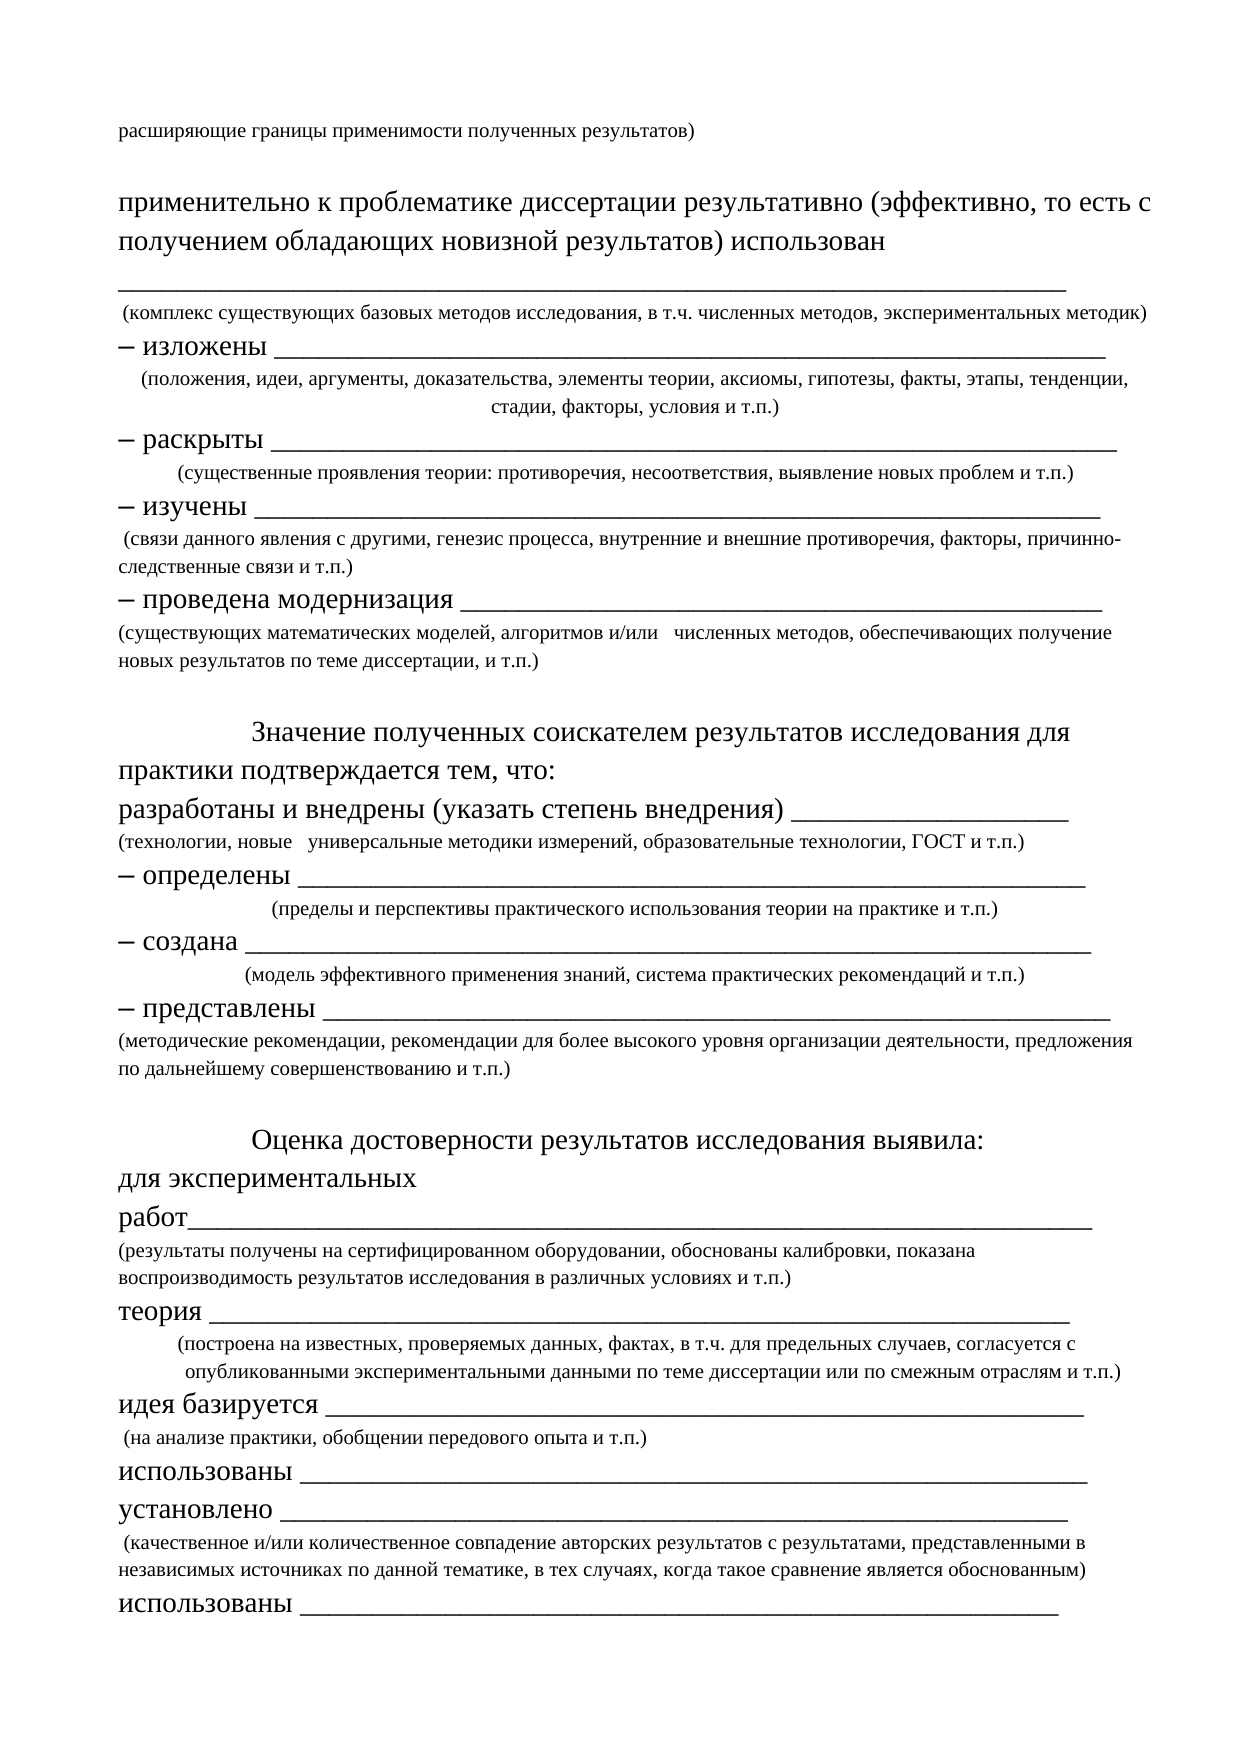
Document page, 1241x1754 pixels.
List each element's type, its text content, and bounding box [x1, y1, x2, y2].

text – изложены _________________________________________________________ [118, 327, 1152, 361]
text (на анализе практики, обобщении передового опыта и т.п.) [118, 1425, 1152, 1449]
text применительно к проблематике диссертации результативно (эффективно, то есть с получением обладающих новизной результатов) использован [118, 184, 1152, 256]
text опубликованными экспериментальными данными по теме диссертации или по смежным отраслям и т.п.) [118, 1359, 1152, 1383]
text расширяющие границы применимости полученных результатов) [118, 118, 1152, 142]
text (комплекс существующих базовых методов исследования, в т.ч. численных методов, экспериментальных методик) [118, 300, 1152, 324]
text (связи данного явления с другими, генезис процесса, внутренние и внешние противоречия, факторы, причинно-следственные связи и т.п.) [118, 526, 1152, 578]
text теория ___________________________________________________________ [118, 1293, 1152, 1326]
text – определены ______________________________________________________ [118, 857, 1152, 891]
text (построена на известных, проверяемых данных, фактах, в т.ч. для предельных случаев, согласуется с [177, 1331, 1152, 1355]
text Значение полученных соискателем результатов исследования для практики подтверждается тем, что: [118, 714, 1152, 786]
text – проведена модернизация ____________________________________________ [118, 581, 1152, 615]
text (модель эффективного применения знаний, система практических рекомендаций и т.п.) [118, 962, 1152, 986]
text (технологии, новые универсальные методики измерений, образовательные технологии, ГОСТ и т.п.) [118, 829, 1152, 853]
text – раскрыты __________________________________________________________ [118, 421, 1152, 455]
text _________________________________________________________________ [118, 261, 1152, 295]
text – изучены __________________________________________________________ [118, 488, 1152, 521]
text (методические рекомендации, рекомендации для более высокого уровня организации деятельности, предложения по дальнейшему совершенствованию и т.п.) [118, 1028, 1152, 1080]
text независимых источниках по данной тематике, в тех случаях, когда такое сравнение является обоснованным) [118, 1557, 1152, 1581]
text для экспериментальных работ______________________________________________________________ [118, 1161, 1152, 1233]
text (существующих математических моделей, алгоритмов и/или численных методов, обеспечивающих получение новых результатов по теме диссертации, и т.п.) [0, 620, 1152, 672]
text использованы ____________________________________________________ [118, 1585, 1152, 1618]
text разработаны и внедрены (указать степень внедрения) ___________________ [118, 791, 1152, 824]
text (существенные проявления теории: противоречия, несоответствия, выявление новых проблем и т.п.) [177, 460, 1152, 484]
text (пределы и перспективы практического использования теории на практике и т.п.) [118, 896, 1152, 920]
text Оценка достоверности результатов исследования выявила: [118, 1122, 1152, 1156]
text (качественное и/или количественное совпадение авторских результатов с результатами, представленными в [118, 1530, 1152, 1554]
text – создана __________________________________________________________ [118, 923, 1152, 957]
text использованы ______________________________________________________ [118, 1453, 1152, 1486]
text (положения, идеи, аргументы, доказательства, элементы теории, аксиомы, гипотезы, факты, этапы, тенденции, стадии, факторы, условия и т.п.) [118, 366, 1152, 418]
text – представлены ______________________________________________________ [118, 989, 1152, 1023]
text идея базируется ____________________________________________________ [118, 1387, 1152, 1420]
text установлено ______________________________________________________ [118, 1491, 1152, 1525]
text (результаты получены на сертифицированном оборудовании, обоснованы калибровки, показана воспроизводимость результатов исследования в различных условиях и т.п.) [118, 1238, 1152, 1289]
